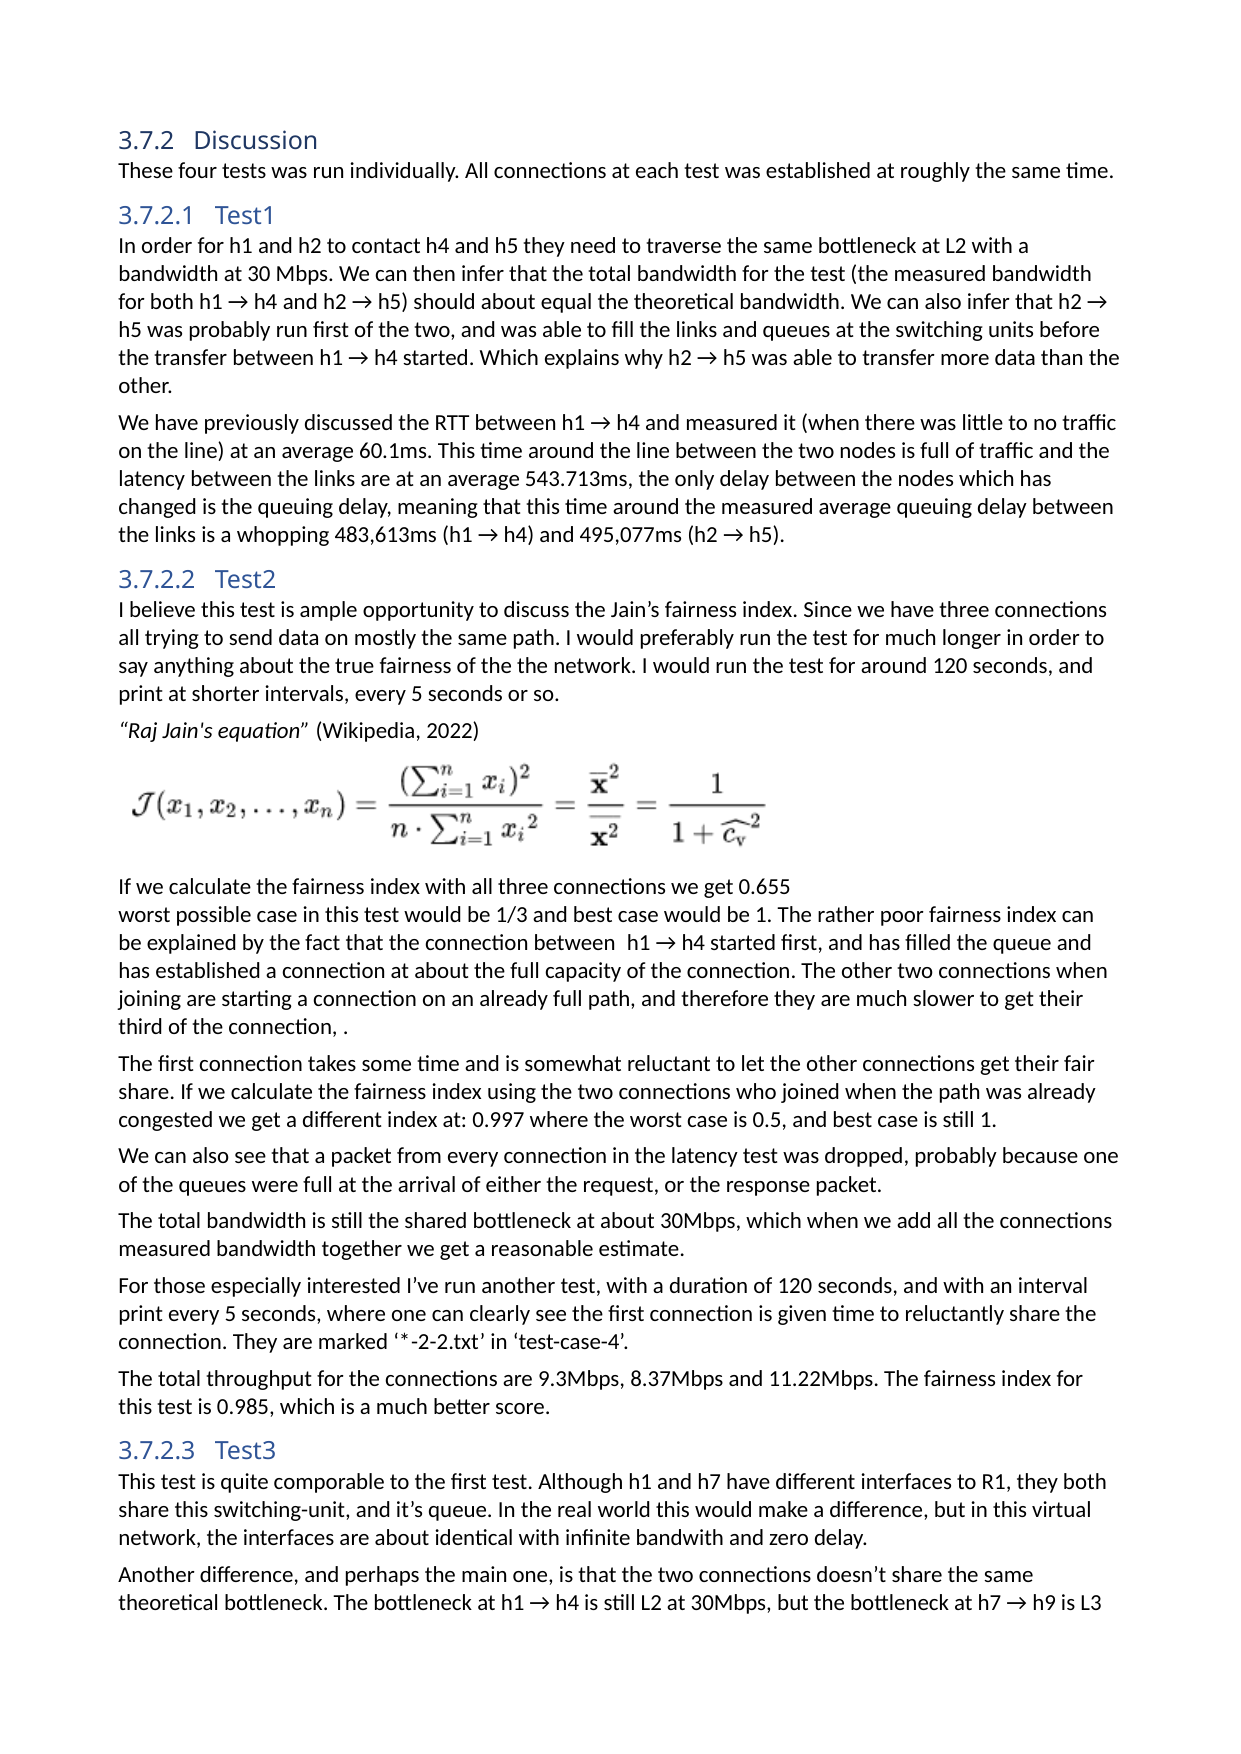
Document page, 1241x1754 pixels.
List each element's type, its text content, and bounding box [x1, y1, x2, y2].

text The total throughput for the connections are 9.3Mbps, 8.37Mbps and 11.22Mbps. The fairness index for this test is 0.985, which is a much better score. [118, 1364, 1122, 1420]
text For those especially interested I’ve run another test, with a duration of 120 seconds, and with an interval print every 5 seconds, where one can clearly see the first connection is given time to reluctantly share the connection. They are marked ‘*-2-2.txt’ in ‘test-case-4’. [118, 1271, 1122, 1355]
text This test is quite comporable to the first test. Although h1 and h7 have different interfaces to R1, they both share this switching-unit, and it’s queue. In the real world this would make a difference, but in this virtual network, the interfaces are about identical with infinite bandwith and zero delay. [118, 1467, 1122, 1551]
text I believe this test is ample opportunity to discuss the Jain’s fairness index. Since we have three connections all trying to send data on mostly the same path. I would preferably run the test for much longer in order to say anything about the true fairness of the the network. I would run the test for around 120 seconds, and print at shorter intervals, every 5 seconds or so. [118, 595, 1122, 707]
text Another difference, and perhaps the main one, is that the two connections doesn’t share the same theoretical bottleneck. The bottleneck at h1 → h4 is still L2 at 30Mbps, but the bottleneck at h7 → h9 is L3 [118, 1560, 1122, 1616]
subtitle Discussion [118, 122, 1122, 156]
text We can also see that a packet from every connection in the latency test was dropped, probably because one of the queues were full at the arrival of either the request, or the response packet. [118, 1142, 1122, 1198]
subtitle Test3 [118, 1433, 1122, 1467]
text The total bandwidth is still the shared bottleneck at about 30Mbps, which when we add all the connections measured bandwidth together we get a reasonable estimate. [118, 1206, 1122, 1262]
picture [131, 760, 769, 849]
text In order for h1 and h2 to contact h4 and h5 they need to traverse the same bottleneck at L2 with a bandwidth at 30 Mbps. We can then infer that the total bandwidth for the test (the measured bandwidth for both h1 → h4 and h2 → h5) should about equal the theoretical bandwidth. We can also infer that h2 → h5 was probably run first of the two, and was able to fill the links and queues at the switching units before the transfer between h1 → h4 started. Which explains why h2 → h5 was able to transfer more data than the other. [118, 231, 1122, 399]
text These four tests was run individually. All connections at each test was established at roughly the same time. [118, 156, 1122, 184]
text The first connection takes some time and is somewhat reluctant to let the other connections get their fair share. If we calculate the fairness index using the two connections who joined when the path was already congested we get a different index at: 0.997 where the worst case is 0.5, and best case is still 1. [118, 1049, 1122, 1133]
subtitle Test1 [118, 197, 1122, 231]
subtitle Test2 [118, 561, 1122, 595]
text If we calculate the fairness index with all three connections we get 0.655 worst possible case in this test would be 1/3 and best case would be 1. The rather poor fairness index can be explained by the fact that the connection between h1 → h4 started first, and has filled the queue and has established a connection at about the full capacity of the connection. The other two connections when joining are starting a connection on an already full path, and therefore they are much slower to get their third of the connection, . [118, 872, 1122, 1040]
text We have previously discussed the RTT between h1 → h4 and measured it (when there was little to no traffic on the line) at an average 60.1ms. This time around the line between the two nodes is full of traffic and the latency between the links are at an average 543.713ms, the only delay between the nodes which has changed is the queuing delay, meaning that this time around the measured average queuing delay between the links is a whopping 483,613ms (h1 → h4) and 495,077ms (h2 → h5). [118, 408, 1122, 548]
text “Raj Jain's equation” (Wikipedia, 2022) [118, 716, 1122, 744]
